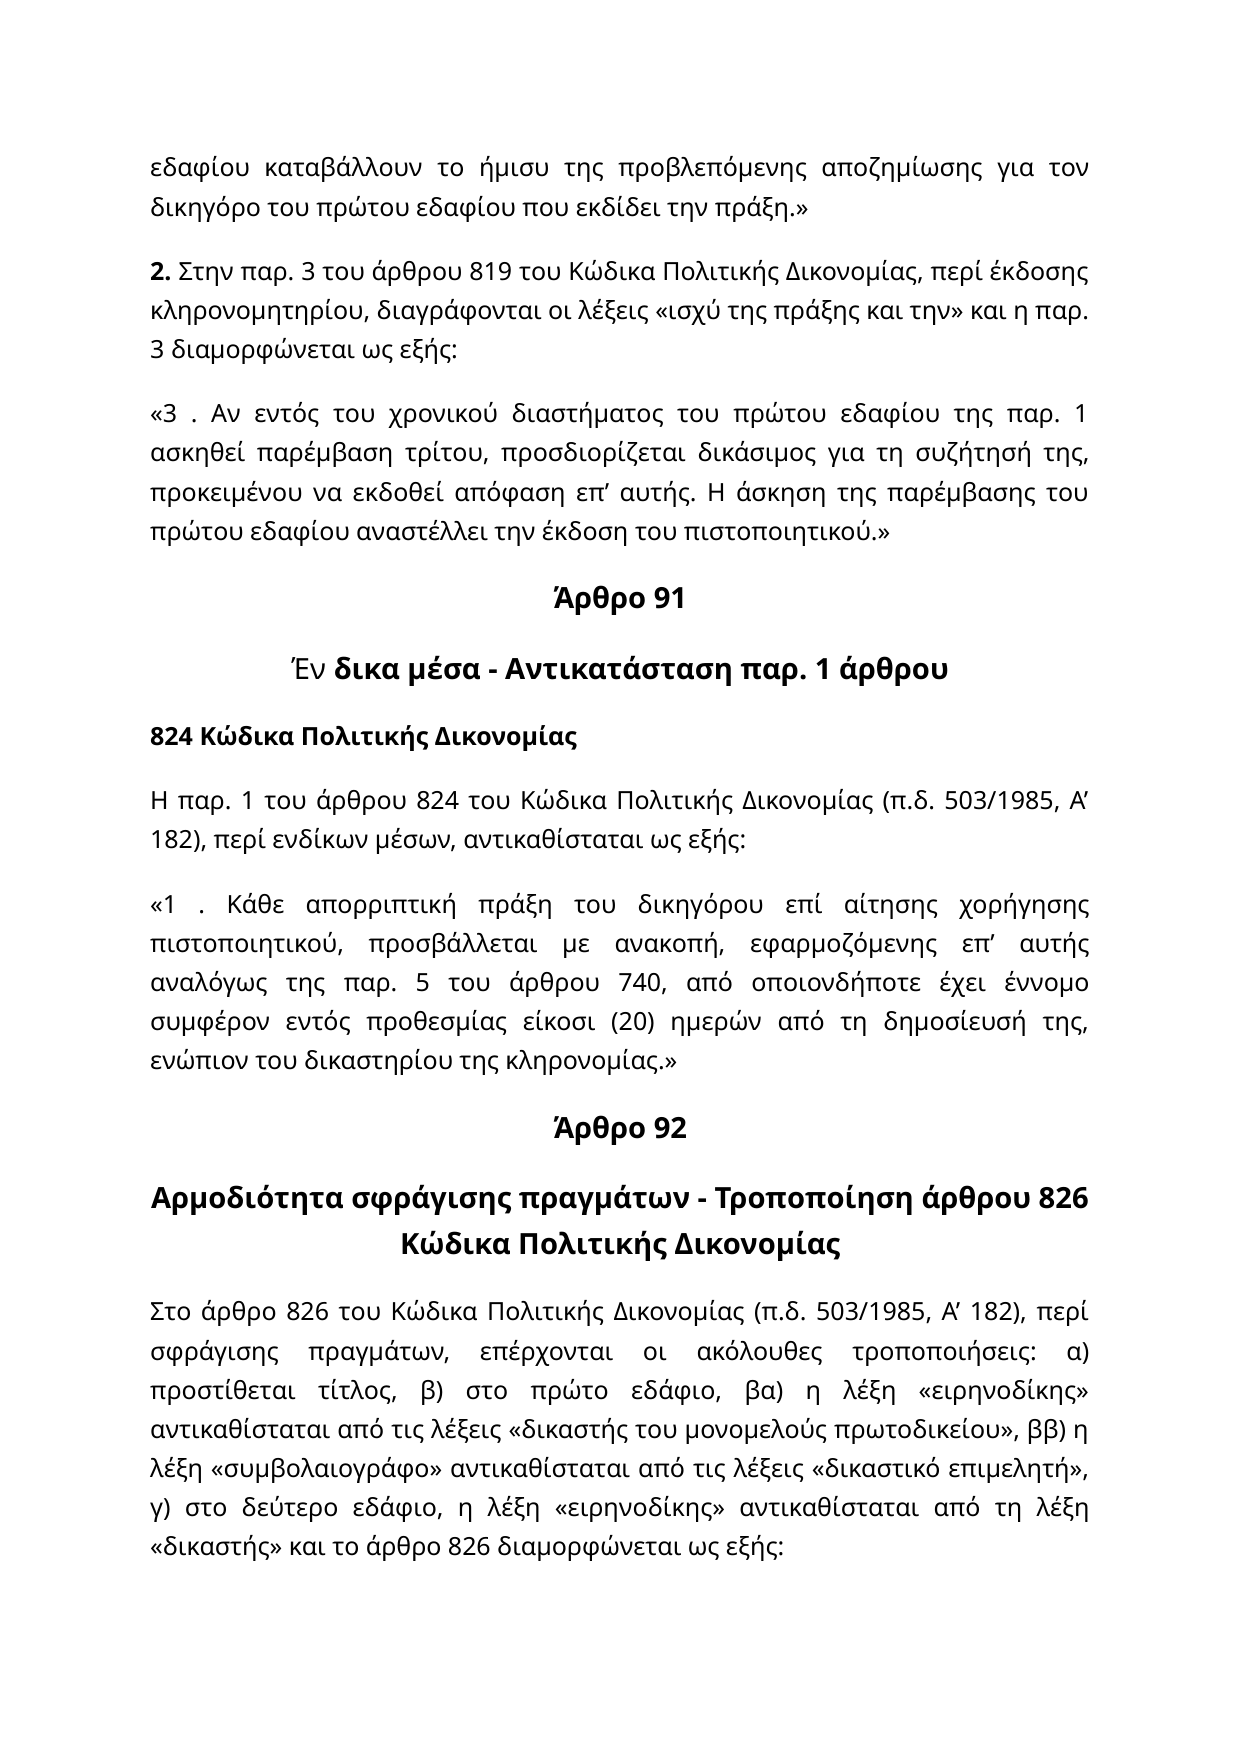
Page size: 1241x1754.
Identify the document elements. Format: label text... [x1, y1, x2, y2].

subtitle Άρθρο 91 [150, 577, 1090, 617]
text εδαφίου καταβάλλουν το ήμισυ της προβλεπόμενης αποζημίωσης για τον δικηγόρο του πρώτου εδαφίου που εκδίδει την πράξη.» [150, 150, 1090, 223]
subtitle Άρθρο 92 [150, 1107, 1090, 1147]
text «1 . Κάθε απορριπτική πράξη του δικηγόρου επί αίτησης χορήγησης πιστοποιητικού, προσβάλλεται με ανακοπή, εφαρμοζόμενης επ’ αυτής αναλόγως της παρ. 5 του άρθρου 740, από οποιονδήποτε έχει έννομο συμφέρον εντός προθεσμίας είκοσι (20) ημερών από τη δημοσίευσή της, ενώπιον του δικαστηρίου της κληρονομίας.» [150, 886, 1090, 1077]
text 2. Στην παρ. 3 του άρθρου 819 του Κώδικα Πολιτικής Δικονομίας, περί έκδοσης κληρονομητηρίου, διαγράφονται οι λέξεις «ισχύ της πράξης και την» και η παρ. 3 διαμορφώνεται ως εξής: [150, 253, 1090, 366]
subtitle Αρμοδιότητα σφράγισης πραγμάτων - Τροποποίηση άρθρου 826 Κώδικα Πολιτικής Δικονομίας [150, 1178, 1090, 1263]
text «3 . Αν εντός του χρονικού διαστήματος του πρώτου εδαφίου της παρ. 1 ασκηθεί παρέμβαση τρίτου, προσδιορίζεται δικάσιμος για τη συζήτησή της, προκειμένου να εκδοθεί απόφαση επ’ αυτής. Η άσκηση της παρέμβασης του πρώτου εδαφίου αναστέλλει την έκδοση του πιστοποιητικού.» [150, 396, 1090, 547]
text 824 Κώδικα Πολιτικής Δικονομίας [150, 719, 1090, 753]
text Στο άρθρο 826 του Κώδικα Πολιτικής Δικονομίας (π.δ. 503/1985, Α’ 182), περί σφράγισης πραγμάτων, επέρχονται οι ακόλουθες τροποποιήσεις: α) προστίθεται τίτλος, β) στο πρώτο εδάφιο, βα) η λέξη «ειρηνοδίκης» αντικαθίσταται από τις λέξεις «δικαστής του μονομελούς πρωτοδικείου», ββ) η λέξη «συμβολαιογράφο» αντικαθίσταται από τις λέξεις «δικαστικό επιμελητή», γ) στο δεύτερο εδάφιο, η λέξη «ειρηνοδίκης» αντικαθίσταται από τη λέξη «δικαστής» και το άρθρο 826 διαμορφώνεται ως εξής: [150, 1294, 1090, 1563]
text Η παρ. 1 του άρθρου 824 του Κώδικα Πολιτικής Δικονομίας (π.δ. 503/1985, Α’ 182), περί ενδίκων μέσων, αντικαθίσταται ως εξής: [150, 783, 1090, 856]
subtitle Έν δικα μέσα - Αντικατάσταση παρ. 1 άρθρου [150, 648, 1090, 688]
